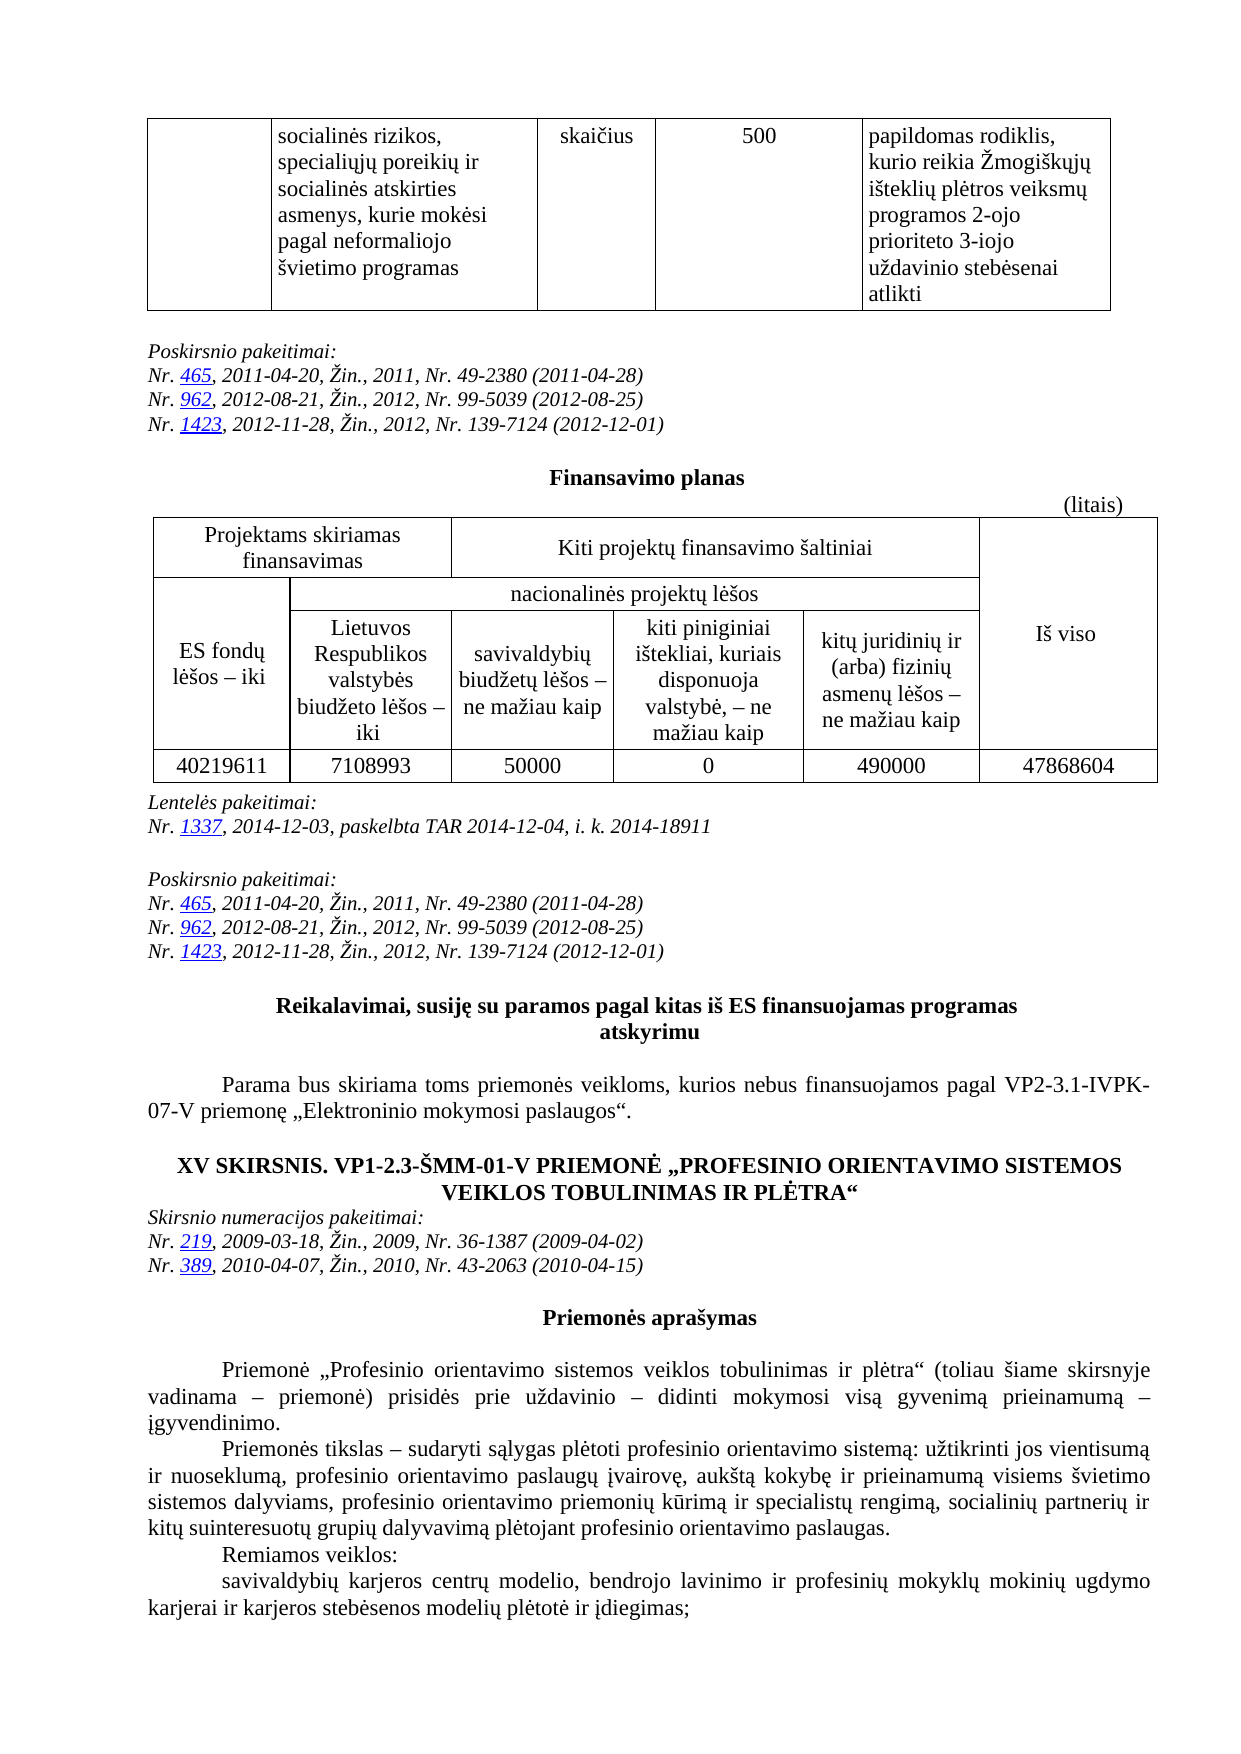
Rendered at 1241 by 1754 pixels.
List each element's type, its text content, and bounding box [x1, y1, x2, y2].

table_cell kiti piniginiai ištekliai, kuriais disponuoja valstybė, – ne mažiau kaip [614, 611, 803, 748]
table_cell 47868604 [980, 750, 1157, 782]
text Nr. 389, 2010-04-07, Žin., 2010, Nr. 43-2063 (2010-04-15) [148, 1253, 1152, 1277]
table_cell 7108993 [291, 750, 451, 782]
text Nr. 1337, 2014-12-03, paskelbta TAR 2014-12-04, i. k. 2014-18911 [148, 814, 1152, 838]
table_cell 0 [614, 750, 803, 782]
table_cell socialinės rizikos, specialiųjų poreikių ir socialinės atskirties asmenys, kurie mokėsi pagal neformaliojo švietimo programas [272, 119, 537, 309]
text Finansavimo planas [148, 464, 1152, 491]
table_cell nacionalinės projektų lėšos [291, 578, 979, 610]
table_header Projektams skiriamas finansavimas [154, 518, 451, 577]
text Nr. 219, 2009-03-18, Žin., 2009, Nr. 36-1387 (2009-04-02) [148, 1229, 1152, 1253]
text Nr. 962, 2012-08-21, Žin., 2012, Nr. 99-5039 (2012-08-25) [148, 387, 1152, 411]
text savivaldybių karjeros centrų modelio, bendrojo lavinimo ir profesinių mokyklų mokinių ugdymo karjerai ir karjeros stebėsenos modelių plėtotė ir įdiegimas; [148, 1567, 1152, 1620]
text (litais) [148, 491, 1152, 517]
text Nr. 465, 2011-04-20, Žin., 2011, Nr. 49-2380 (2011-04-28) [148, 891, 1152, 915]
table_cell 490000 [804, 750, 979, 782]
text Parama bus skiriama toms priemonės veikloms, kurios nebus finansuojamos pagal VP2-3.1-IVPK-07-V priemonę „Elektroninio mokymosi paslaugos“. [148, 1071, 1152, 1124]
text Poskirsnio pakeitimai: [148, 339, 1152, 363]
text Nr. 1423, 2012-11-28, Žin., 2012, Nr. 139-7124 (2012-12-01) [148, 411, 1152, 436]
table_cell papildomas rodiklis, kurio reikia Žmogiškųjų išteklių plėtros veiksmų programos 2-ojo prioriteto 3-iojo uždavinio stebėsenai atlikti [863, 119, 1110, 309]
text Poskirsnio pakeitimai: [148, 867, 1152, 891]
table_cell savivaldybių biudžetų lėšos – ne mažiau kaip [452, 611, 613, 748]
table_cell ES fondų lėšos – iki [154, 578, 289, 748]
table_cell 40219611 [154, 750, 289, 782]
text Priemonė „Profesinio orientavimo sistemos veiklos tobulinimas ir plėtra“ (toliau šiame skirsnyje vadinama – priemonė) prisidės prie uždavinio – didinti mokymosi visą gyvenimą prieinamumą – įgyvendinimo. [148, 1356, 1152, 1435]
table_cell kitų juridinių ir (arba) fizinių asmenų lėšos – ne mažiau kaip [804, 611, 979, 748]
table_header Kiti projektų finansavimo šaltiniai [452, 518, 979, 577]
table_cell [148, 119, 271, 309]
text Nr. 1423, 2012-11-28, Žin., 2012, Nr. 139-7124 (2012-12-01) [148, 939, 1152, 963]
text Nr. 465, 2011-04-20, Žin., 2011, Nr. 49-2380 (2011-04-28) [148, 363, 1152, 387]
text Priemonės aprašymas [148, 1304, 1152, 1330]
text Priemonės tikslas – sudaryti sąlygas plėtoti profesinio orientavimo sistemą: užtikrinti jos vientisumą ir nuoseklumą, profesinio orientavimo paslaugų įvairovę, aukštą kokybę ir prieinamumą visiems švietimo sistemos dalyviams, profesinio orientavimo priemonių kūrimą ir specialistų rengimą, socialinių partnerių ir kitų suinteresuotų grupių dalyvavimą plėtojant profesinio orientavimo paslaugas. [148, 1435, 1152, 1541]
text Remiamos veiklos: [148, 1541, 1152, 1567]
text Skirsnio numeracijos pakeitimai: [148, 1205, 1152, 1229]
table_cell Lietuvos Respublikos valstybės biudžeto lėšos – iki [291, 611, 451, 748]
table_header Iš viso [980, 518, 1157, 748]
table_cell 500 [656, 119, 862, 309]
text XV SKIRSNIS. VP1-2.3-ŠMM-01-V PRIEMONĖ „PROFESINIO ORIENTAVIMO SISTEMOS VEIKLOS TOBULINIMAS IR PLĖTRA“ [148, 1152, 1152, 1205]
text Reikalavimai, susiję su paramos pagal kitas iš ES finansuojamas programas atskyrimu [148, 992, 1152, 1044]
text Lentelės pakeitimai: [148, 790, 1152, 814]
table_cell 50000 [452, 750, 613, 782]
table_cell skaičius [538, 119, 655, 309]
text Nr. 962, 2012-08-21, Žin., 2012, Nr. 99-5039 (2012-08-25) [148, 915, 1152, 939]
